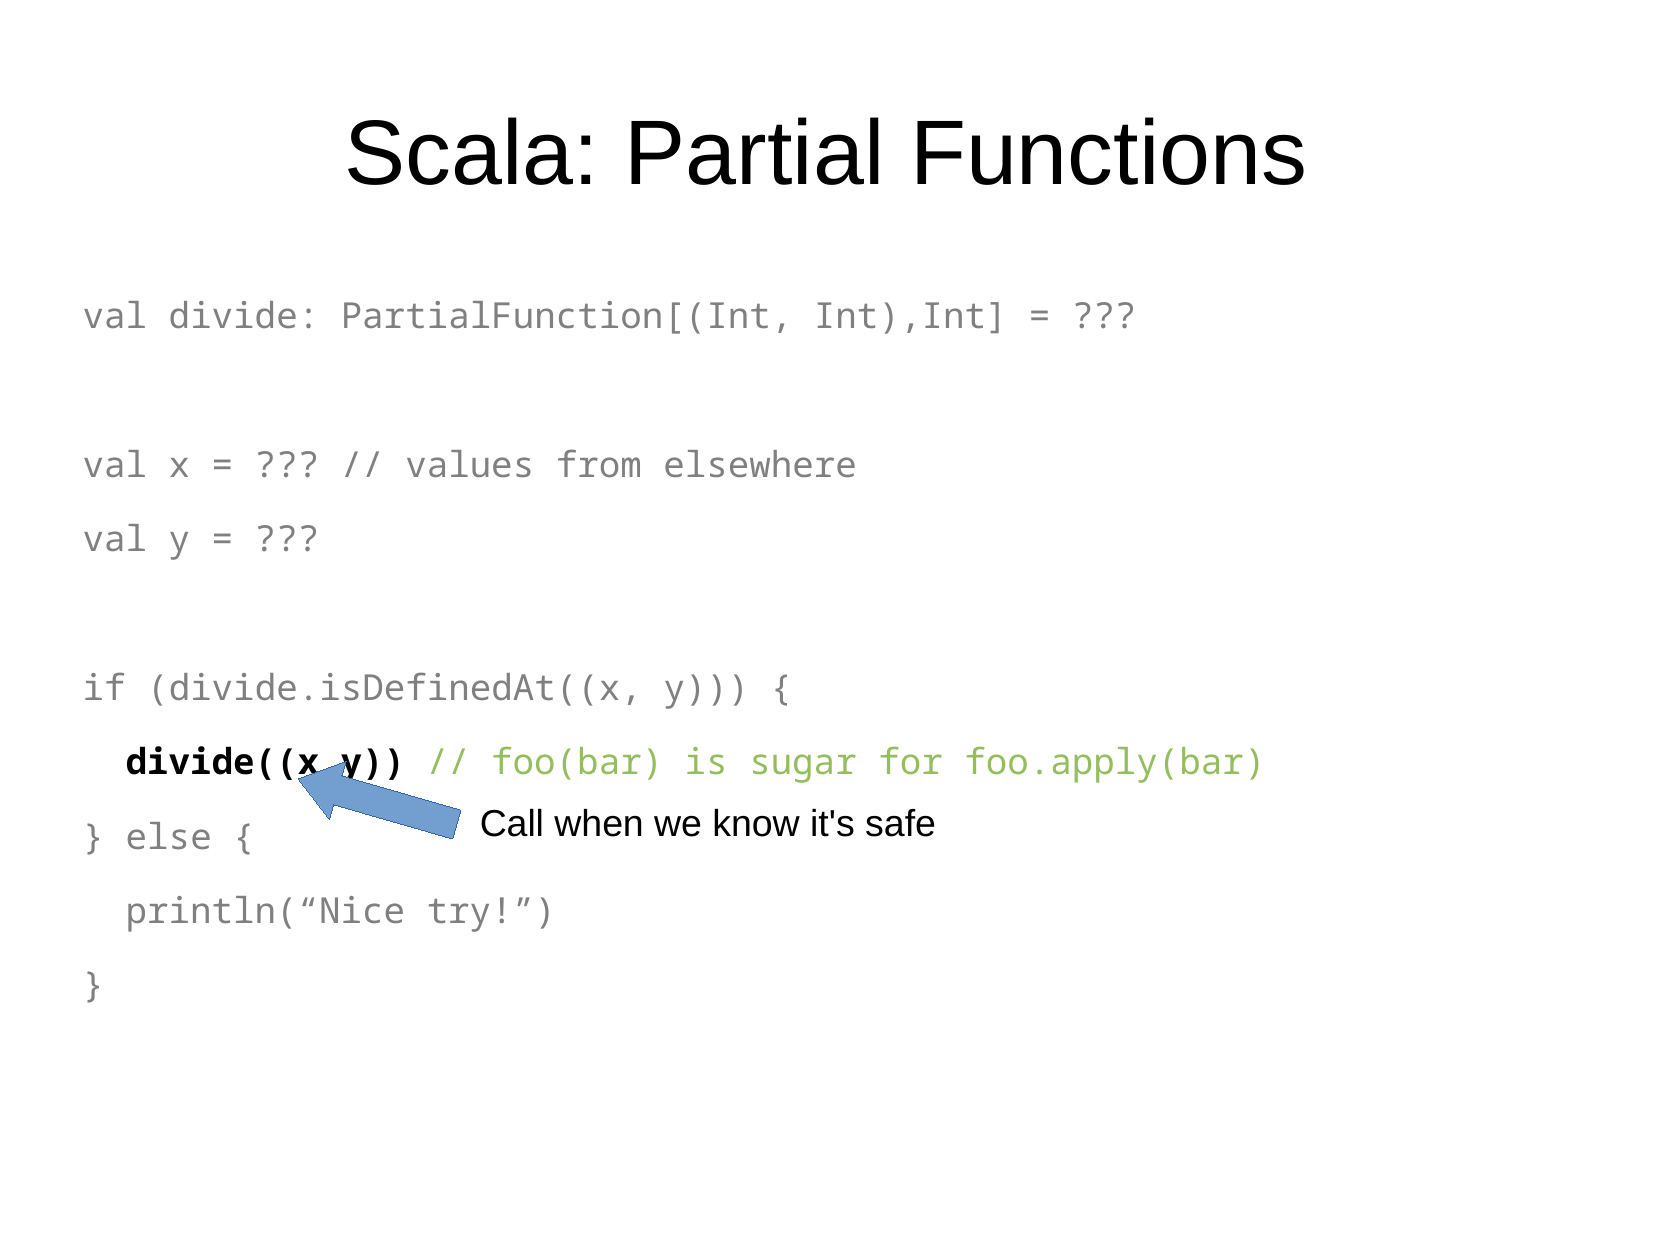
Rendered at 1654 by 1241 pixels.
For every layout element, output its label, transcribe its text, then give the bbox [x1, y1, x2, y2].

list val divide: PartialFunction[(Int, Int),Int] = ??? val x = ??? // values from elsewhere val y = ??? if (divide.isDefinedAt((x, y))) { divide((x,y)) // foo(bar) is sugar for foo.apply(bar) } else { println(“Nice try!”) } [82, 290, 1571, 1010]
text_box [298, 761, 461, 839]
text_box Call when we know it's safe [465, 795, 961, 852]
title Scala: Partial Functions [82, 49, 1571, 257]
